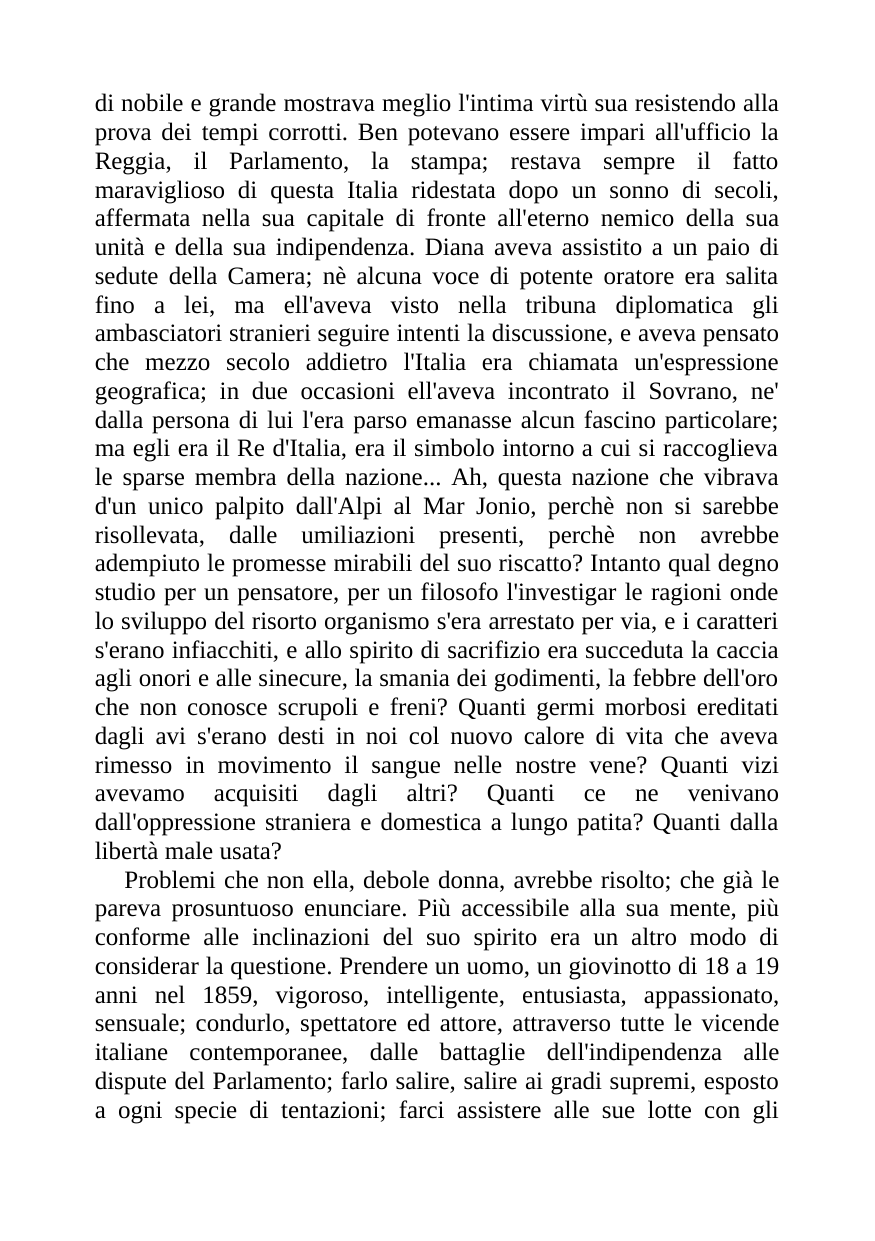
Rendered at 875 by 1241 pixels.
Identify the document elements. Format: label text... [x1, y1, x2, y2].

text di nobile e grande mostrava meglio l'intima virtù sua resistendo alla prova dei tempi corrotti. Ben potevano essere impari all'ufficio la Reggia, il Parlamento, la stampa; restava sempre il fatto maraviglioso di questa Italia ridestata dopo un sonno di secoli, affermata nella sua capitale di fronte all'eterno nemico della sua unità e della sua indipendenza. Diana aveva assistito a un paio di sedute della Camera; nè alcuna voce di potente oratore era salita fino a lei, ma ell'aveva visto nella tribuna diplomatica gli ambasciatori stranieri seguire intenti la discussione, e aveva pensato che mezzo secolo addietro l'Italia era chiamata un'espressione geografica; in due occasioni ell'aveva incontrato il Sovrano, ne' dalla persona di lui l'era parso emanasse alcun fascino particolare; ma egli era il Re d'Italia, era il simbolo intorno a cui si raccoglieva le sparse membra della nazione... Ah, questa nazione che vibrava d'un unico palpito dall'Alpi al Mar Jonio, perchè non si sarebbe risollevata, dalle umiliazioni presenti, perchè non avrebbe adempiuto le promesse mirabili del suo riscatto? Intanto qual degno studio per un pensatore, per un filosofo l'investigar le ragioni onde lo sviluppo del risorto organismo s'era arrestato per via, e i caratteri s'erano infiacchiti, e allo spirito di sacrifizio era succeduta la caccia agli onori e alle sinecure, la smania dei godimenti, la febbre dell'oro che non conosce scrupoli e freni? Quanti germi morbosi ereditati dagli avi s'erano desti in noi col nuovo calore di vita che aveva rimesso in movimento il sangue nelle nostre vene? Quanti vizi avevamo acquisiti dagli altri? Quanti ce ne venivano dall'oppressione straniera e domestica a lungo patita? Quanti dalla libertà male usata? [94, 88, 779, 865]
text Problemi che non ella, debole donna, avrebbe risolto; che già le pareva prosuntuoso enunciare. Più accessibile alla sua mente, più conforme alle inclinazioni del suo spirito era un altro modo di considerar la questione. Prendere un uomo, un giovinotto di 18 a 19 anni nel 1859, vigoroso, intelligente, entusiasta, appassionato, sensuale; condurlo, spettatore ed attore, attraverso tutte le vicende italiane contemporanee, dalle battaglie dell'indipendenza alle dispute del Parlamento; farlo salire, salire ai gradi supremi, esposto a ogni specie di tentazioni; farci assistere alle sue lotte con gli [94, 865, 779, 1123]
